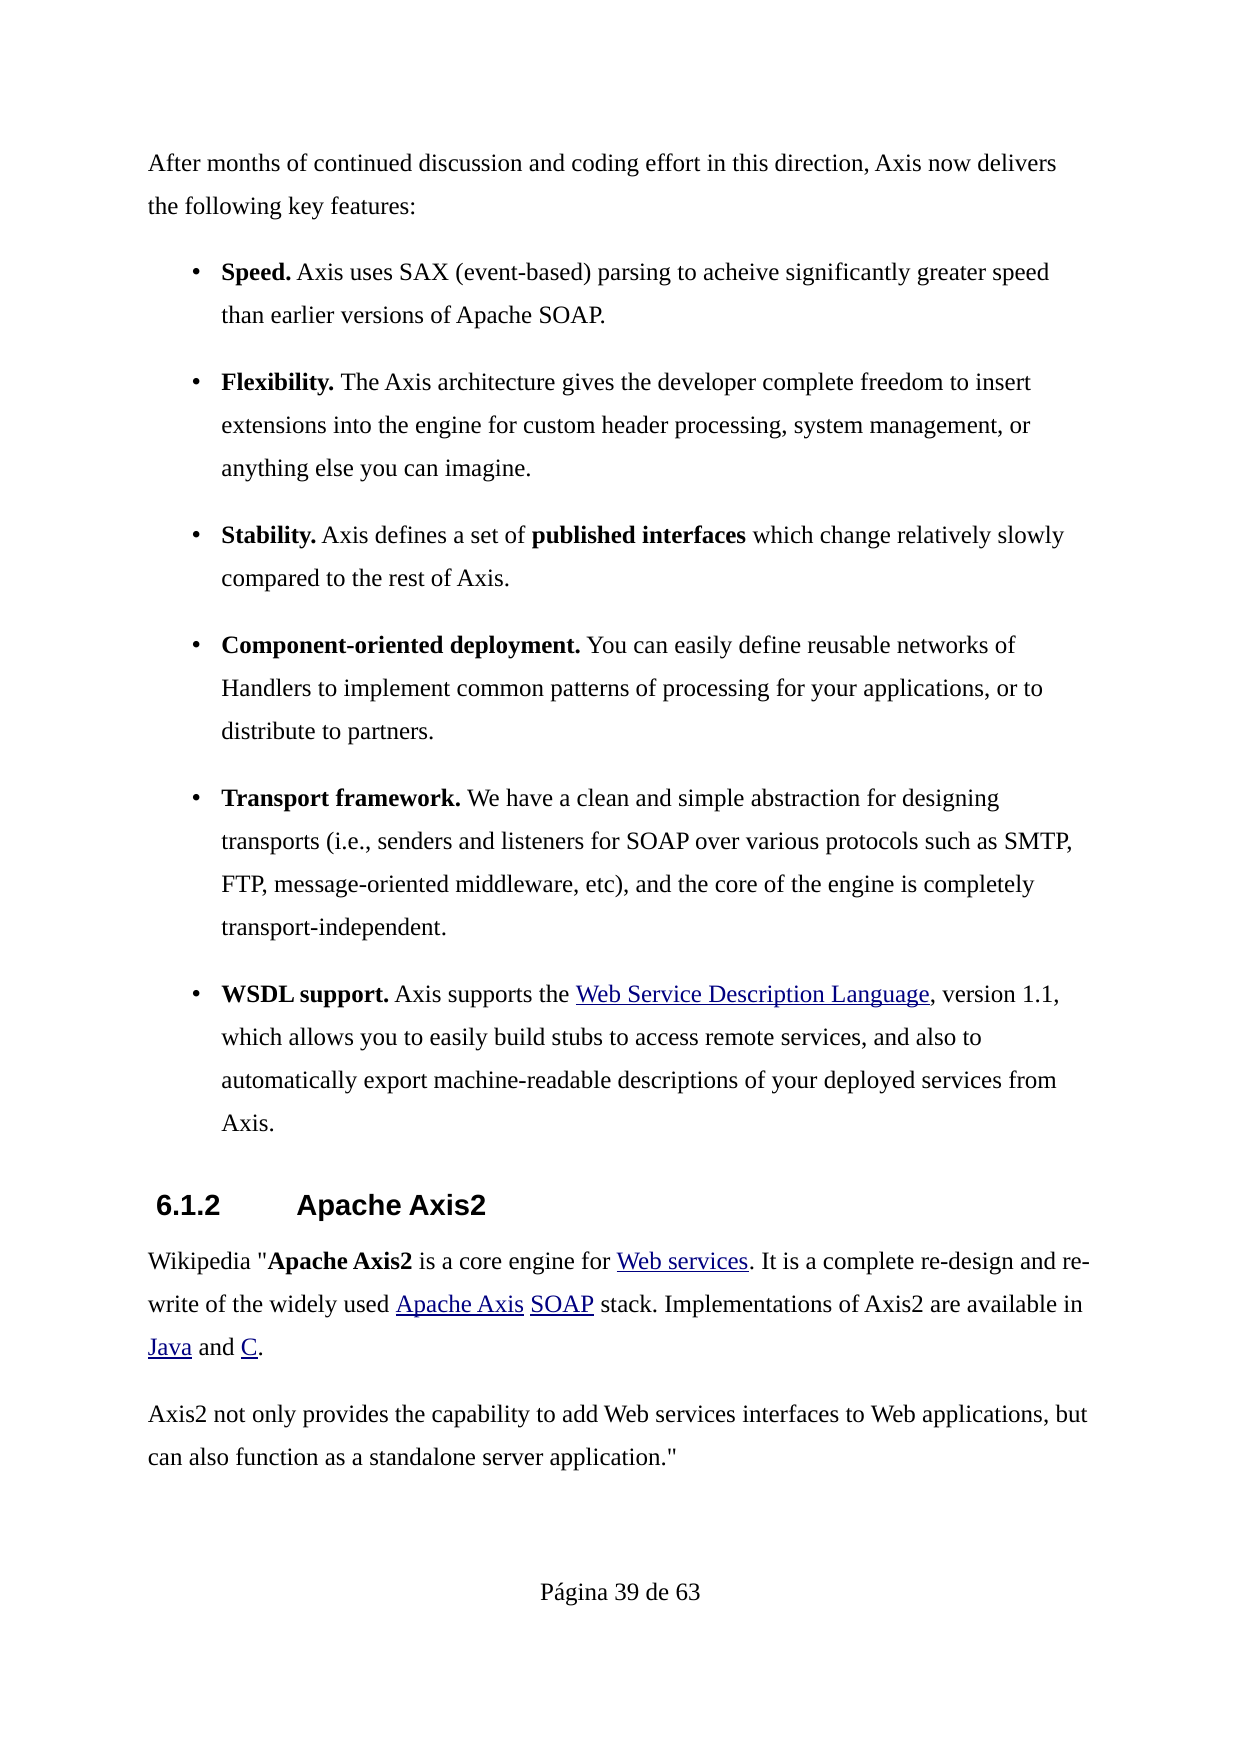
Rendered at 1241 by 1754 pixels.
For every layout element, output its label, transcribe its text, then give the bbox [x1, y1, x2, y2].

list WSDL support. Axis supports the Web Service Description Language, version 1.1, which allows you to easily build stubs to access remote services, and also to automatically export machine-readable descriptions of your deployed services from Axis. [192, 979, 1093, 1137]
subtitle Apache Axis2 [148, 1188, 1093, 1222]
list Flexibility. The Axis architecture gives the developer complete freedom to insert extensions into the engine for custom header processing, system management, or anything else you can imagine. [192, 367, 1093, 482]
list Speed. Axis uses SAX (event-based) parsing to acheive significantly greater speed than earlier versions of Apache SOAP. [192, 257, 1093, 329]
list Component-oriented deployment. You can easily define reusable networks of Handlers to implement common patterns of processing for your applications, or to distribute to partners. [192, 630, 1093, 745]
list Transport framework. We have a clean and simple abstraction for designing transports (i.e., senders and listeners for SOAP over various protocols such as SMTP, FTP, message-oriented middleware, etc), and the core of the engine is completely transport-independent. [192, 783, 1093, 941]
list Stability. Axis defines a set of published interfaces which change relatively slowly compared to the rest of Axis. [192, 520, 1093, 592]
text After months of continued discussion and coding effort in this direction, Axis now delivers the following key features: [148, 148, 1093, 219]
text Axis2 not only provides the capability to add Web services interfaces to Web applications, but can also function as a standalone server application." [148, 1399, 1093, 1471]
text Wikipedia "Apache Axis2 is a core engine for Web services. It is a complete re-design and re-write of the widely used Apache Axis SOAP stack. Implementations of Axis2 are available in Java and C. [148, 1246, 1093, 1361]
